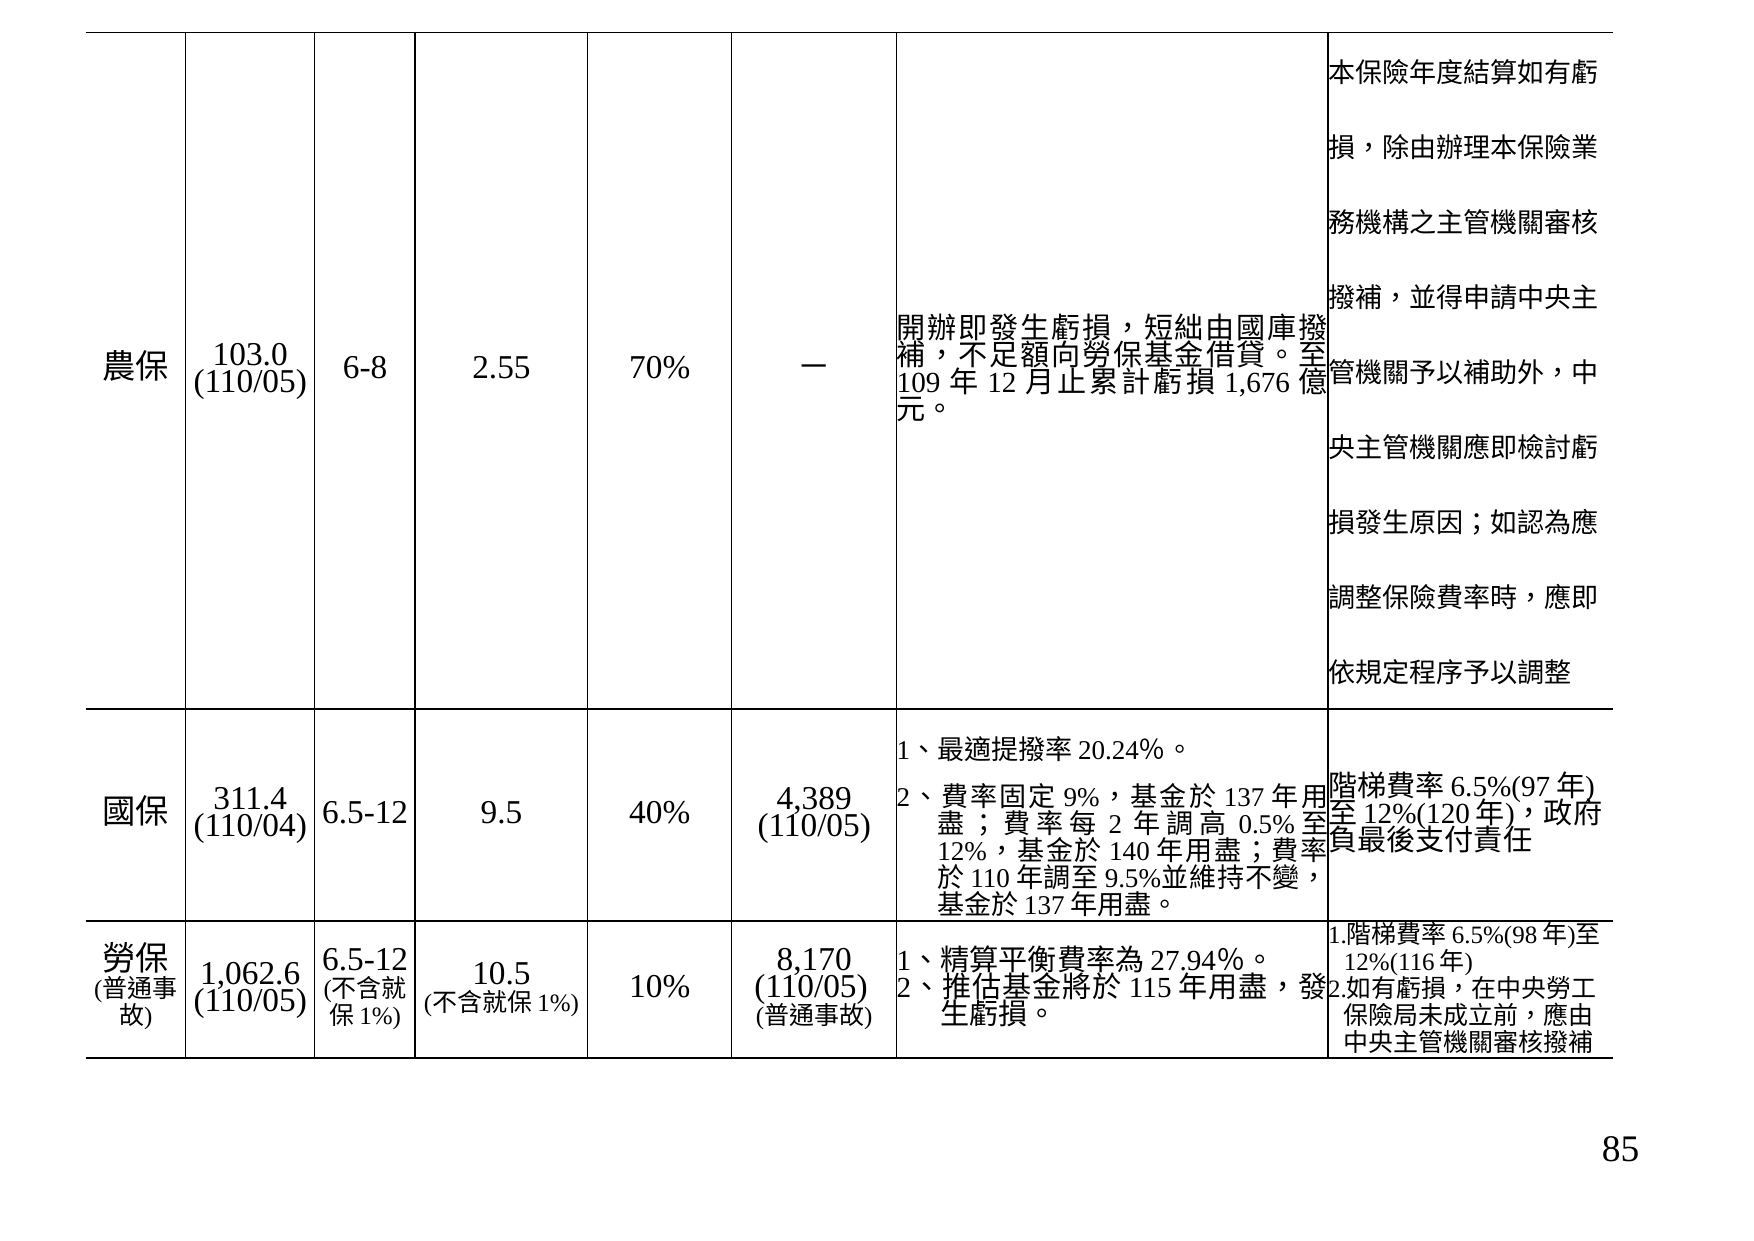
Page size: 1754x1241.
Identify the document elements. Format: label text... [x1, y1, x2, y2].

table_cell 6.5-12 (不含就保1%) [315, 922, 414, 1057]
table_cell 6-8 [315, 33, 414, 708]
table_cell － [732, 33, 896, 708]
table_cell 10.5 (不含就保1%) [416, 922, 587, 1057]
table_cell 本保險年度結算如有虧損，除由辦理本保險業務機構之主管機關審核撥補，並得申請中央主管機關予以補助外，中央主管機關應即檢討虧損發生原因；如認為應調整保險費率時，應即依規定程序予以調整 [1329, 33, 1612, 708]
table_cell 9.5 [416, 710, 587, 920]
table_cell 階梯費率6.5%(97年)至12%(120年)，政府負最後支付責任 [1329, 710, 1612, 920]
table_cell 勞保(普通事故) [86, 922, 185, 1057]
table_cell 4,389 (110/05) [732, 710, 896, 920]
table_cell 8,170 (110/05) (普通事故) [732, 922, 896, 1057]
table_cell 311.4 (110/04) [186, 710, 314, 920]
table_cell 2.55 [416, 33, 587, 708]
table_cell 農保 [86, 33, 185, 708]
table_cell 103.0 (110/05) [186, 33, 314, 708]
table_cell 40% [588, 710, 731, 920]
table_cell 國保 [86, 710, 185, 920]
table_cell 6.5-12 [315, 710, 414, 920]
table_cell 1.階梯費率6.5%(98年)至12%(116年) 2.如有虧損，在中央勞工保險局未成立前，應由中央主管機關審核撥補 [1329, 922, 1612, 1057]
table_cell 70% [588, 33, 731, 708]
table_cell 10% [588, 922, 731, 1057]
table_cell 1,062.6 (110/05) [186, 922, 314, 1057]
table_cell 開辦即發生虧損，短絀由國庫撥補，不足額向勞保基金借貸。至109年12月止累計虧損1,676億元。 [897, 33, 1327, 708]
table_cell 1、最適提撥率20.24％。 2、費率固定9%，基金於137年用盡；費率每2年調高0.5%至12%，基金於140年用盡；費率於110年調至9.5%並維持不變，基金於137年用盡。 [897, 710, 1327, 920]
table_cell 1、精算平衡費率為27.94％。 2、推估基金將於115年用盡，發生虧損。 [897, 922, 1327, 1057]
